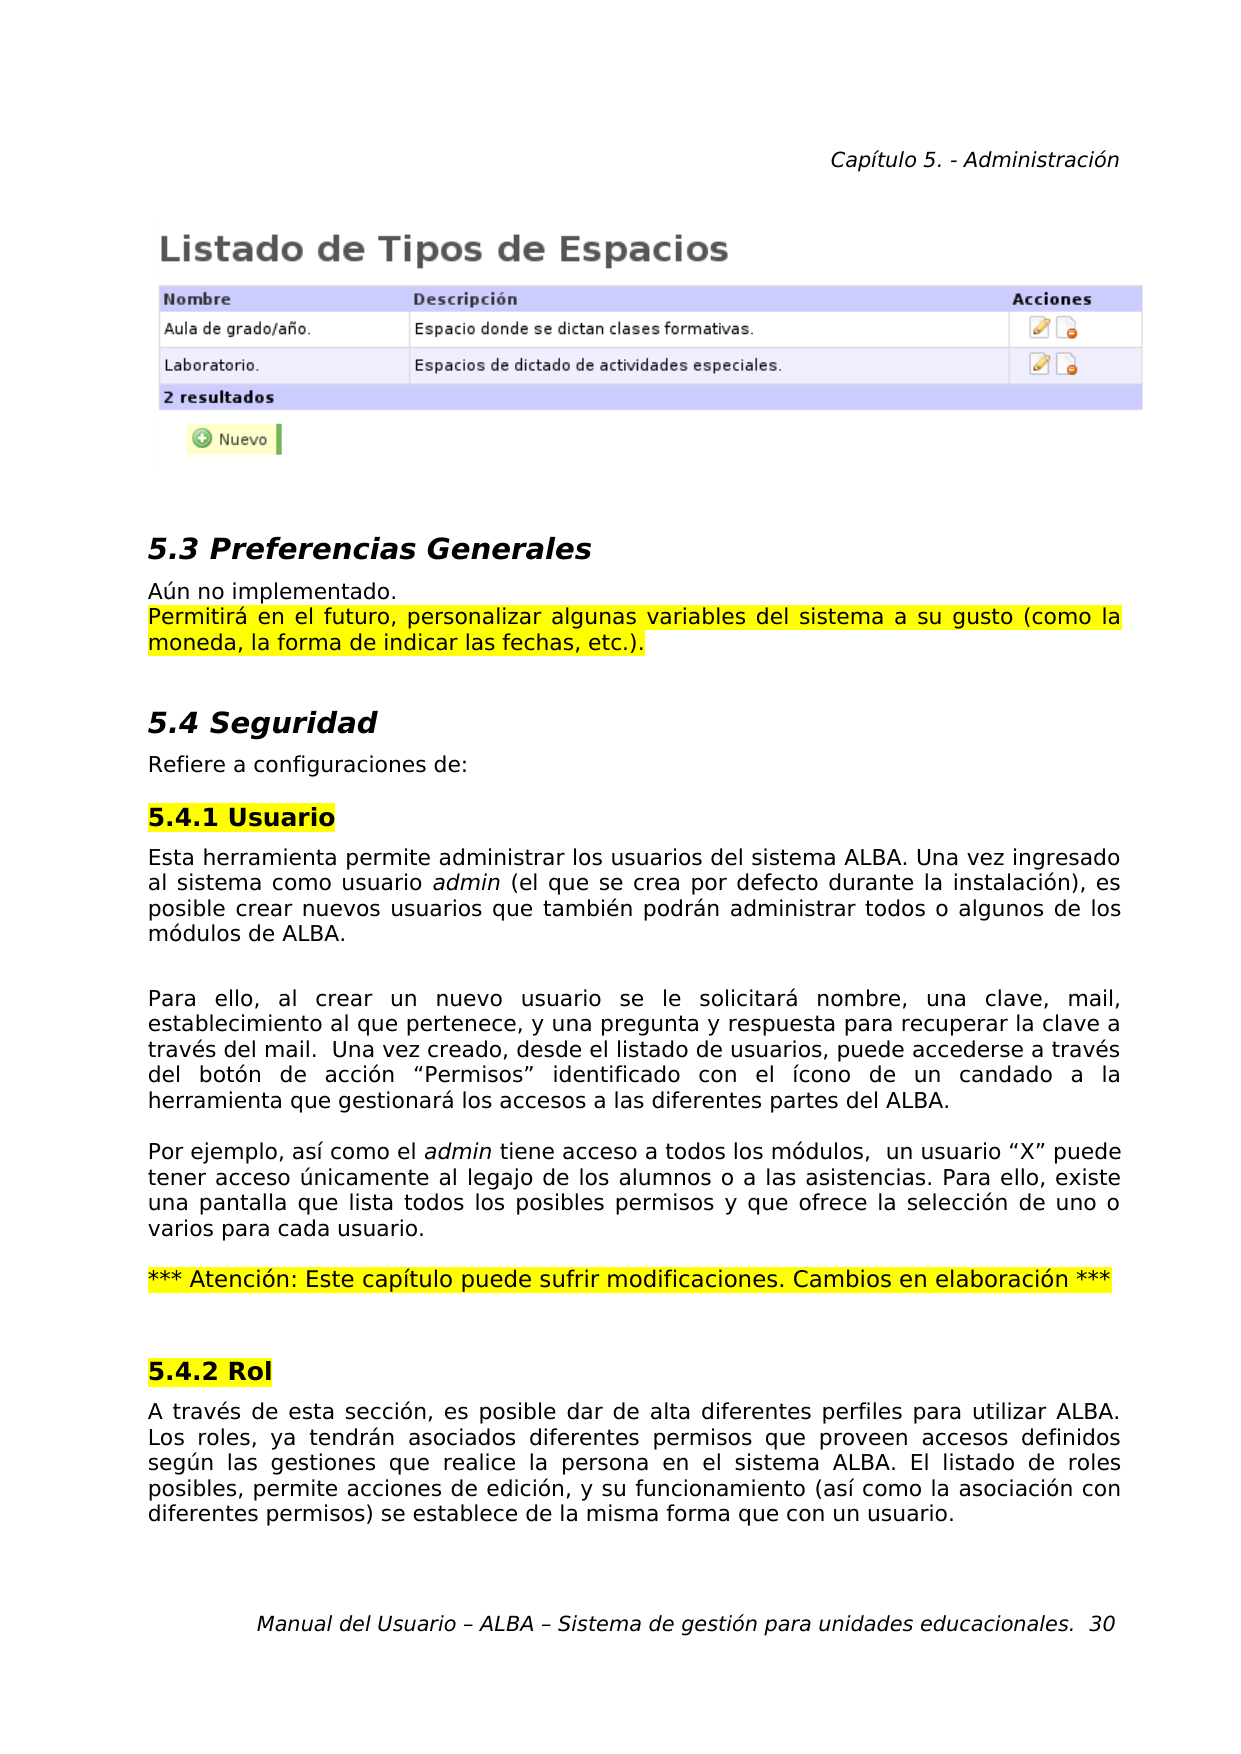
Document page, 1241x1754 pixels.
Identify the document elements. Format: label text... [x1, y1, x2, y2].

text Para ello, al crear un nuevo usuario se le solicitará nombre, una clave, mail, establecimiento al que pertenece, y una pregunta y respuesta para recuperar la clave a través del mail. Una vez creado, desde el listado de usuarios, puede accederse a través del botón de acción “Permisos” identificado con el ícono de un candado a la herramienta que gestionará los accesos a las diferentes partes del ALBA. [148, 986, 1122, 1113]
text Aún no implementado. [148, 579, 1122, 604]
subtitle 5.4.2 Rol [148, 1357, 1122, 1387]
picture [152, 218, 1161, 469]
text A través de esta sección, es posible dar de alta diferentes perfiles para utilizar ALBA. Los roles, ya tendrán asociados diferentes permisos que proveen accesos definidos según las gestiones que realice la persona en el sistema ALBA. El listado de roles posibles, permite acciones de edición, y su funcionamiento (así como la asociación con diferentes permisos) se establece de la misma forma que con un usuario. [148, 1399, 1122, 1527]
text Esta herramienta permite administrar los usuarios del sistema ALBA. Una vez ingresado al sistema como usuario admin (el que se crea por defecto durante la instalación), es posible crear nuevos usuarios que también podrán administrar todos o algunos de los módulos de ALBA. [148, 845, 1122, 947]
subtitle 5.4 Seguridad [148, 706, 1122, 740]
text Refiere a configuraciones de: [148, 752, 1122, 778]
text Permitirá en el futuro, personalizar algunas variables del sistema a su gusto (como la moneda, la forma de indicar las fechas, etc.). [148, 604, 1122, 656]
subtitle 5.4.1 Usuario [148, 803, 1122, 832]
subtitle 5.3 Preferencias Generales [148, 532, 1122, 566]
text Por ejemplo, así como el admin tiene acceso a todos los módulos, un usuario “X” puede tener acceso únicamente al legajo de los alumnos o a las asistencias. Para ello, existe una pantalla que lista todos los posibles permisos y que ofrece la selección de uno o varios para cada usuario. [148, 1139, 1122, 1241]
text *** Atención: Este capítulo puede sufrir modificaciones. Cambios en elaboración *** [148, 1267, 1122, 1293]
